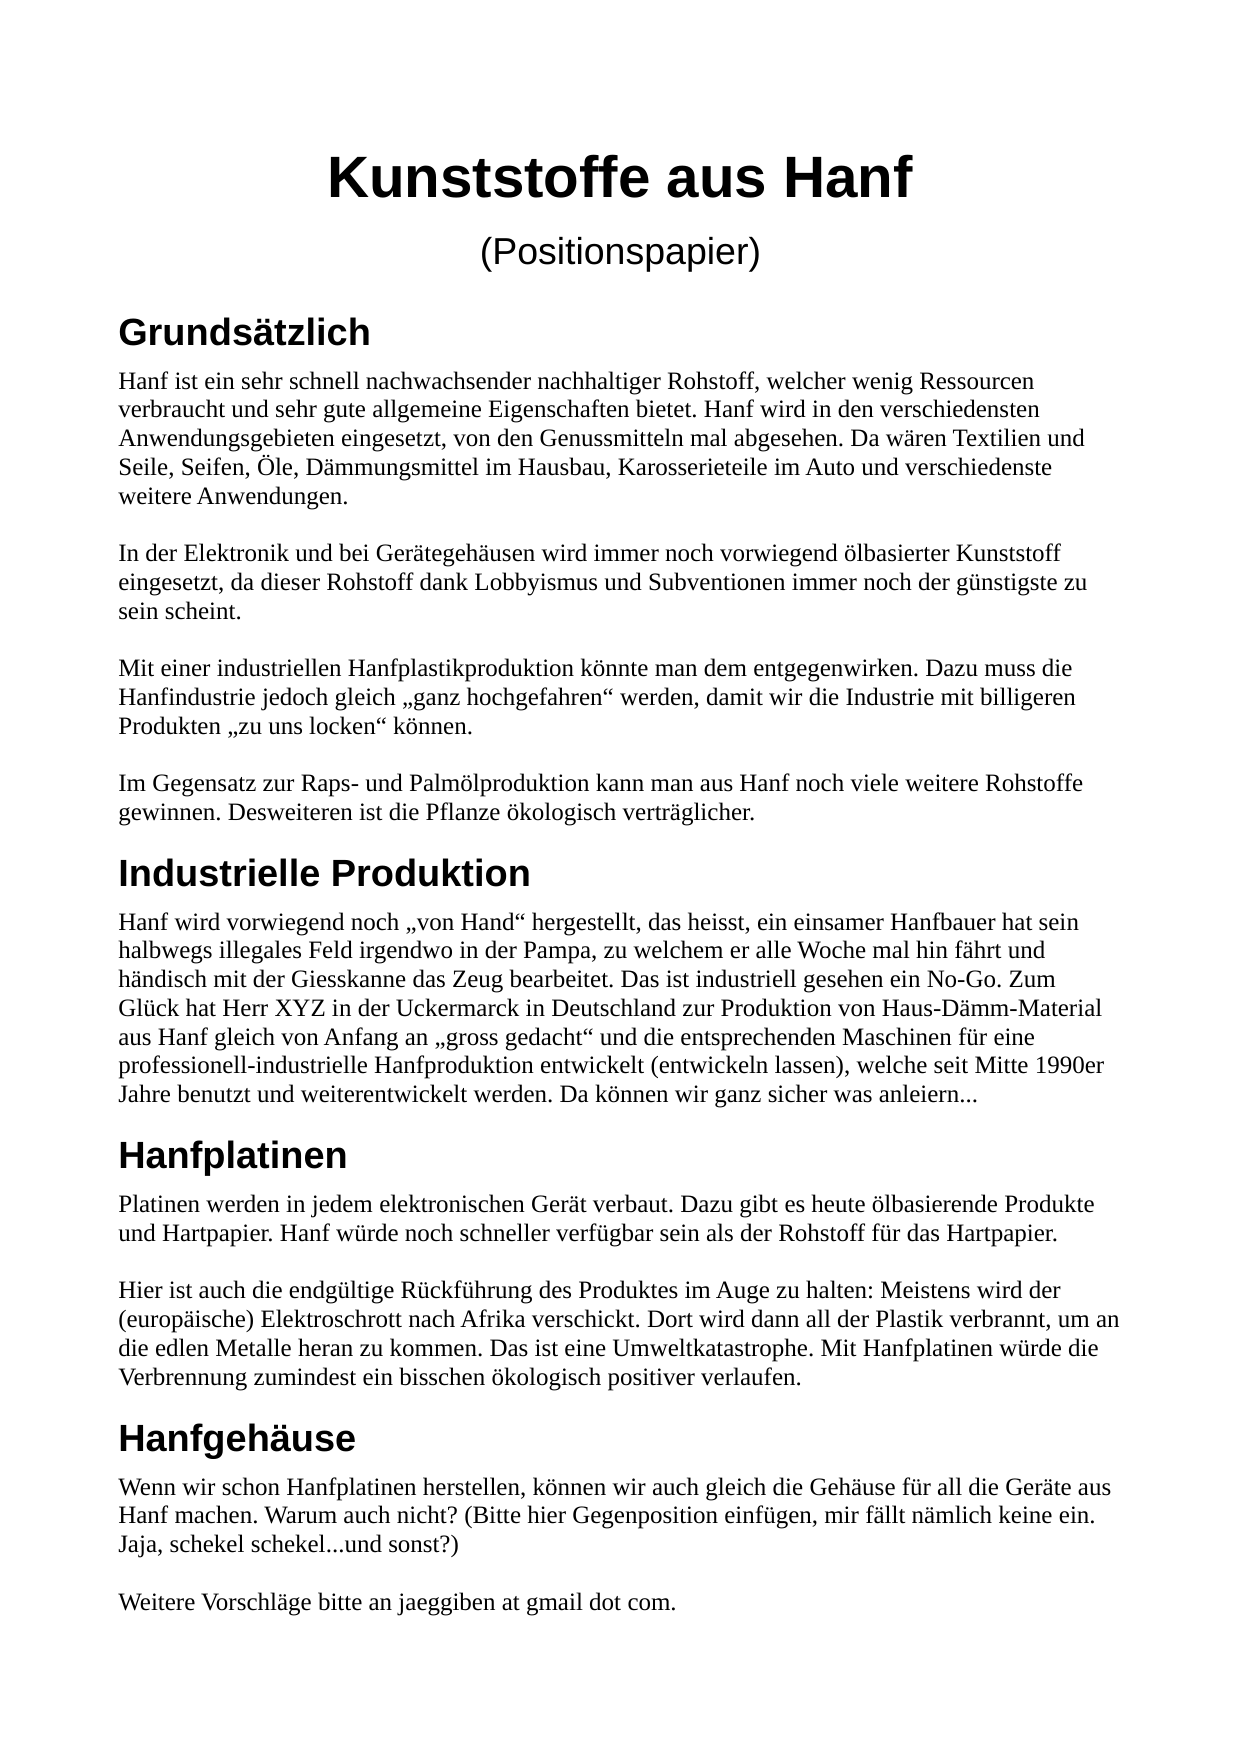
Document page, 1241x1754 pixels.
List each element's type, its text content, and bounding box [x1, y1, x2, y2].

text Mit einer industriellen Hanfplastikproduktion könnte man dem entgegenwirken. Dazu muss die Hanfindustrie jedoch gleich „ganz hochgefahren“ werden, damit wir die Industrie mit billigeren Produkten „zu uns locken“ können. [118, 653, 1122, 739]
subtitle Grundsätzlich [118, 309, 1122, 353]
subtitle Hanfgehäuse [118, 1416, 1122, 1459]
text Weitere Vorschläge bitte an jaeggiben at gmail dot com. [118, 1587, 1122, 1615]
text Hanf ist ein sehr schnell nachwachsender nachhaltiger Rohstoff, welcher wenig Ressourcen verbraucht und sehr gute allgemeine Eigenschaften bietet. Hanf wird in den verschiedensten Anwendungsgebieten eingesetzt, von den Genussmitteln mal abgesehen. Da wären Textilien und Seile, Seifen, Öle, Dämmungsmittel im Hausbau, Karosserieteile im Auto und verschiedenste weitere Anwendungen. [118, 366, 1122, 509]
text Im Gegensatz zur Raps- und Palmölproduktion kann man aus Hanf noch viele weitere Rohstoffe gewinnen. Desweiteren ist die Pflanze ökologisch verträglicher. [118, 768, 1122, 826]
text Hanf wird vorwiegend noch „von Hand“ hergestellt, das heisst, ein einsamer Hanfbauer hat sein halbwegs illegales Feld irgendwo in der Pampa, zu welchem er alle Woche mal hin fährt und händisch mit der Giesskanne das Zeug bearbeitet. Das ist industriell gesehen ein No-Go. Zum Glück hat Herr XYZ in der Uckermarck in Deutschland zur Produktion von Haus-Dämm-Material aus Hanf gleich von Anfang an „gross gedacht“ und die entsprechenden Maschinen für eine professionell-industrielle Hanfproduktion entwickelt (entwickeln lassen), welche seit Mitte 1990er Jahre benutzt und weiterentwickelt werden. Da können wir ganz sicher was anleiern... [118, 907, 1122, 1108]
subtitle Industrielle Produktion [118, 851, 1122, 894]
subtitle (Positionspapier) [118, 229, 1122, 272]
subtitle Hanfplatinen [118, 1133, 1122, 1177]
title Kunststoffe aus Hanf [118, 143, 1122, 210]
text In der Elektronik und bei Gerätegehäusen wird immer noch vorwiegend ölbasierter Kunststoff eingesetzt, da dieser Rohstoff dank Lobbyismus und Subventionen immer noch der günstigste zu sein scheint. [118, 538, 1122, 624]
text Hier ist auch die endgültige Rückführung des Produktes im Auge zu halten: Meistens wird der (europäische) Elektroschrott nach Afrika verschickt. Dort wird dann all der Plastik verbrannt, um an die edlen Metalle heran zu kommen. Das ist eine Umweltkatastrophe. Mit Hanfplatinen würde die Verbrennung zumindest ein bisschen ökologisch positiver verlaufen. [118, 1276, 1122, 1391]
text Wenn wir schon Hanfplatinen herstellen, können wir auch gleich die Gehäuse für all die Geräte aus Hanf machen. Warum auch nicht? (Bitte hier Gegenposition einfügen, mir fällt nämlich keine ein. Jaja, schekel schekel...und sonst?) [118, 1472, 1122, 1558]
text Platinen werden in jedem elektronischen Gerät verbaut. Dazu gibt es heute ölbasierende Produkte und Hartpapier. Hanf würde noch schneller verfügbar sein als der Rohstoff für das Hartpapier. [118, 1189, 1122, 1247]
